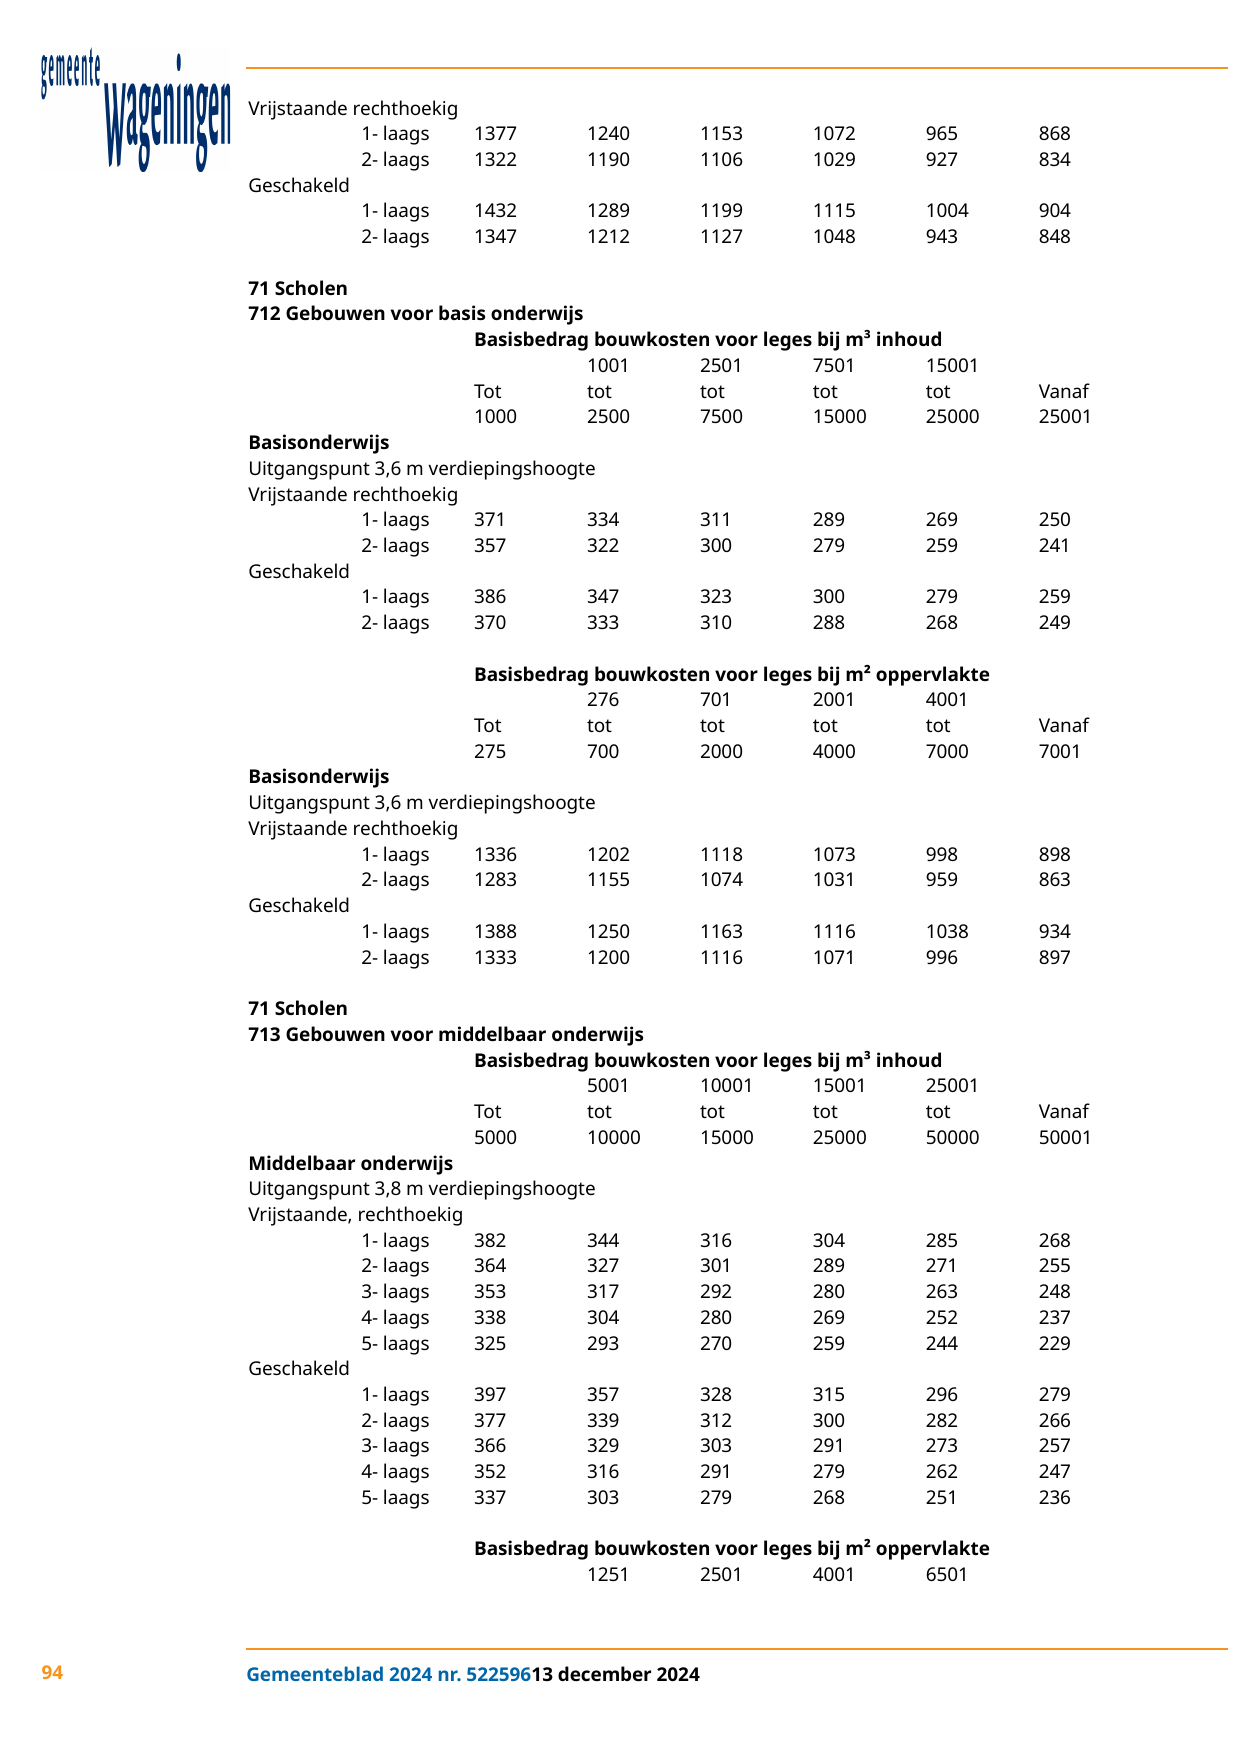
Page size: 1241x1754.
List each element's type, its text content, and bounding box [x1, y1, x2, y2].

table_cell Uitgangspunt 3,6 m verdiepingshoogte [248, 455, 700, 481]
table_cell 1347 [474, 224, 587, 249]
table_cell 15001 [926, 352, 1038, 378]
table_cell [700, 970, 813, 995]
table_cell Vrijstaande, rechthoekig [248, 1201, 587, 1227]
table_cell 701 [700, 687, 813, 712]
table_cell [813, 481, 926, 506]
table_cell 5- laags [361, 1330, 474, 1356]
table_cell 247 [1039, 1459, 1152, 1484]
table_cell [587, 970, 700, 995]
table_cell 303 [587, 1484, 700, 1510]
table_cell [1039, 893, 1152, 918]
table_cell Middelbaar onderwijs [248, 1150, 587, 1175]
table_cell [700, 893, 813, 918]
table_cell 5- laags [361, 1484, 474, 1510]
table_cell [474, 172, 587, 198]
table_cell tot [926, 378, 1038, 403]
table_cell Basisbedrag bouwkosten voor leges bij m² oppervlakte [474, 661, 1152, 687]
table_cell 317 [587, 1278, 700, 1304]
table_cell 289 [813, 506, 926, 532]
table_cell [361, 1124, 474, 1150]
table_cell [474, 764, 587, 789]
table_cell 25000 [926, 404, 1038, 429]
table_cell 1212 [587, 224, 700, 249]
table_cell [700, 301, 813, 326]
table_cell 1- laags [361, 841, 474, 867]
table_cell [813, 970, 926, 995]
table_cell 316 [587, 1459, 700, 1484]
table_cell [474, 1510, 587, 1536]
table_cell [361, 378, 474, 403]
table_cell [926, 249, 1038, 275]
table_cell 1283 [474, 867, 587, 892]
table_cell 1116 [700, 944, 813, 969]
table_cell 959 [926, 867, 1038, 892]
table_cell 364 [474, 1253, 587, 1278]
table_cell [361, 1561, 474, 1587]
table_cell [587, 558, 700, 584]
table_cell [1039, 815, 1152, 841]
table_cell 1- laags [361, 1381, 474, 1407]
table_cell Geschakeld [248, 172, 474, 198]
table_cell [926, 95, 1038, 121]
table_cell 2- laags [361, 609, 474, 635]
table_cell [248, 944, 361, 969]
table_cell 934 [1039, 918, 1152, 944]
table_cell [1039, 1201, 1152, 1227]
table_cell 382 [474, 1227, 587, 1253]
table_cell [248, 687, 361, 712]
table_cell [248, 532, 361, 558]
table_cell 315 [813, 1381, 926, 1407]
table_cell 279 [1039, 1381, 1152, 1407]
table_cell 323 [700, 584, 813, 609]
table_cell [587, 481, 700, 506]
table_cell 269 [926, 506, 1038, 532]
table_cell [926, 1021, 1038, 1047]
table_cell tot [700, 1098, 813, 1124]
table_cell 366 [474, 1433, 587, 1458]
table_cell 863 [1039, 867, 1152, 892]
table_cell 259 [1039, 584, 1152, 609]
table_cell [700, 558, 813, 584]
table_cell [1039, 1150, 1152, 1175]
table_cell 1127 [700, 224, 813, 249]
table_cell 1- laags [361, 584, 474, 609]
table_cell 325 [474, 1330, 587, 1356]
table_cell [813, 275, 926, 301]
table_cell [813, 1201, 926, 1227]
table_cell 1- laags [361, 918, 474, 944]
table_cell 2500 [587, 404, 700, 429]
table_cell [587, 249, 700, 275]
table_cell 268 [813, 1484, 926, 1510]
table_cell [1039, 764, 1152, 789]
table_cell 293 [587, 1330, 700, 1356]
table_cell [813, 815, 926, 841]
table_cell Basisbedrag bouwkosten voor leges bij m² oppervlakte [474, 1536, 1152, 1561]
table_cell 71 Scholen [248, 995, 474, 1021]
table_cell 1202 [587, 841, 700, 867]
table_cell [813, 301, 926, 326]
table_cell [813, 95, 926, 121]
table_cell [248, 1433, 361, 1458]
table_cell 296 [926, 1381, 1038, 1407]
table_cell 7000 [926, 738, 1038, 764]
table_cell 279 [926, 584, 1038, 609]
table_cell 352 [474, 1459, 587, 1484]
table_cell [248, 198, 361, 223]
table_cell [926, 790, 1038, 815]
table_cell [361, 635, 474, 661]
table_cell 241 [1039, 532, 1152, 558]
table_cell 273 [926, 1433, 1038, 1458]
table_cell [248, 1304, 361, 1330]
table_cell [474, 970, 587, 995]
table_cell [926, 275, 1038, 301]
table_cell 25001 [1039, 404, 1152, 429]
table_cell 268 [926, 609, 1038, 635]
table_cell [926, 1150, 1038, 1175]
table_cell [926, 1356, 1038, 1381]
table_cell Tot [474, 712, 587, 738]
table_cell 311 [700, 506, 813, 532]
table_cell [248, 378, 361, 403]
table_cell 1336 [474, 841, 587, 867]
table_cell 50000 [926, 1124, 1038, 1150]
table_cell 7501 [813, 352, 926, 378]
table_cell [700, 275, 813, 301]
table_cell 1377 [474, 121, 587, 146]
table_cell 249 [1039, 609, 1152, 635]
table_cell 322 [587, 532, 700, 558]
table_cell [1039, 352, 1152, 378]
table_cell [248, 841, 361, 867]
table_cell 904 [1039, 198, 1152, 223]
table_cell [361, 661, 474, 687]
table_cell [1039, 481, 1152, 506]
table_cell [587, 1356, 700, 1381]
table_cell 1322 [474, 146, 587, 172]
table_cell [474, 893, 587, 918]
table_cell 1- laags [361, 198, 474, 223]
table_cell [700, 1356, 813, 1381]
table_cell 848 [1039, 224, 1152, 249]
table_cell [248, 1227, 361, 1253]
table_cell 266 [1039, 1407, 1152, 1433]
table_cell 237 [1039, 1304, 1152, 1330]
table_cell 25000 [813, 1124, 926, 1150]
table_cell 700 [587, 738, 700, 764]
table_cell 259 [813, 1330, 926, 1356]
table_cell 268 [1039, 1227, 1152, 1253]
table_cell [1039, 275, 1152, 301]
table_cell Vrijstaande rechthoekig [248, 815, 587, 841]
table_cell Tot [474, 378, 587, 403]
table_cell 1073 [813, 841, 926, 867]
table_cell 244 [926, 1330, 1038, 1356]
table_cell Vanaf [1039, 378, 1152, 403]
table_cell 312 [700, 1407, 813, 1433]
table_cell [474, 429, 587, 455]
table_cell 943 [926, 224, 1038, 249]
table_cell Geschakeld [248, 558, 474, 584]
table_cell tot [700, 378, 813, 403]
table_cell [700, 481, 813, 506]
table_cell 269 [813, 1304, 926, 1330]
table_cell 1432 [474, 198, 587, 223]
table_cell 280 [813, 1278, 926, 1304]
table_cell [813, 249, 926, 275]
table_cell 248 [1039, 1278, 1152, 1304]
table_cell [361, 712, 474, 738]
table_cell Tot [474, 1098, 587, 1124]
table_cell Geschakeld [248, 893, 474, 918]
table_cell [926, 301, 1038, 326]
table_cell 2501 [700, 1561, 813, 1587]
table_cell [248, 121, 361, 146]
table_cell 2000 [700, 738, 813, 764]
table_cell [248, 249, 361, 275]
table_cell tot [813, 712, 926, 738]
table_cell 279 [700, 1484, 813, 1510]
table_cell [1039, 635, 1152, 661]
table_cell [248, 738, 361, 764]
table_cell 10001 [700, 1073, 813, 1098]
table_cell [813, 790, 926, 815]
table_cell [700, 95, 813, 121]
table_cell 1- laags [361, 1227, 474, 1253]
table_cell 271 [926, 1253, 1038, 1278]
table_cell 2- laags [361, 146, 474, 172]
table_cell [813, 893, 926, 918]
table_cell [1039, 249, 1152, 275]
table_cell 1163 [700, 918, 813, 944]
table_cell 4001 [926, 687, 1038, 712]
table_cell Vrijstaande rechthoekig [248, 95, 587, 121]
table_cell [1039, 301, 1152, 326]
table_cell [700, 790, 813, 815]
table_cell [474, 1073, 587, 1098]
table_cell [1039, 687, 1152, 712]
table_cell 357 [474, 532, 587, 558]
table_cell 25001 [926, 1073, 1038, 1098]
table_cell 333 [587, 609, 700, 635]
table_cell [1039, 1356, 1152, 1381]
table_cell [926, 1175, 1038, 1201]
table_cell [1039, 1175, 1152, 1201]
table_cell [248, 609, 361, 635]
table_cell [926, 970, 1038, 995]
table_cell [1039, 1021, 1152, 1047]
table_cell [248, 712, 361, 738]
table_cell 255 [1039, 1253, 1152, 1278]
table_cell [474, 687, 587, 712]
table_cell [587, 95, 700, 121]
table_cell [1039, 970, 1152, 995]
table_cell 334 [587, 506, 700, 532]
table_cell 1251 [587, 1561, 700, 1587]
table_cell 15000 [700, 1124, 813, 1150]
table_cell 712 Gebouwen voor basis onderwijs [248, 301, 700, 326]
table_cell 370 [474, 609, 587, 635]
table_cell 1388 [474, 918, 587, 944]
table_cell 965 [926, 121, 1038, 146]
table_cell [248, 1484, 361, 1510]
table_cell 1289 [587, 198, 700, 223]
table_cell [813, 635, 926, 661]
table_cell [587, 275, 700, 301]
table_cell 303 [700, 1433, 813, 1458]
table_cell [926, 893, 1038, 918]
table_cell tot [926, 1098, 1038, 1124]
table_cell Basisonderwijs [248, 764, 474, 789]
table_cell 998 [926, 841, 1038, 867]
table_cell 397 [474, 1381, 587, 1407]
table_cell 927 [926, 146, 1038, 172]
table_cell 1029 [813, 146, 926, 172]
table_cell 282 [926, 1407, 1038, 1433]
table_cell 337 [474, 1484, 587, 1510]
table_cell 2001 [813, 687, 926, 712]
table_cell [248, 1510, 361, 1536]
table_cell Basisbedrag bouwkosten voor leges bij m³ inhoud [474, 326, 1038, 352]
table_cell [926, 172, 1038, 198]
table_cell 275 [474, 738, 587, 764]
table_cell [700, 172, 813, 198]
table_cell [926, 995, 1038, 1021]
table_cell tot [813, 378, 926, 403]
table_cell 251 [926, 1484, 1038, 1510]
table_cell [700, 455, 813, 481]
table_cell tot [587, 1098, 700, 1124]
table_cell 288 [813, 609, 926, 635]
table_cell [474, 635, 587, 661]
table_cell 279 [813, 1459, 926, 1484]
table_cell 1250 [587, 918, 700, 944]
table_cell [474, 1561, 587, 1587]
table_cell Vanaf [1039, 1098, 1152, 1124]
table_cell [248, 970, 361, 995]
table_cell [361, 738, 474, 764]
table_cell 304 [813, 1227, 926, 1253]
table_cell [587, 893, 700, 918]
table_cell [700, 764, 813, 789]
table_cell tot [700, 712, 813, 738]
table_cell [926, 481, 1038, 506]
table_cell [248, 404, 361, 429]
table_cell [587, 1150, 700, 1175]
table_cell 898 [1039, 841, 1152, 867]
table_cell [248, 1124, 361, 1150]
table_cell 10000 [587, 1124, 700, 1150]
table_cell 1071 [813, 944, 926, 969]
table_cell [700, 1175, 813, 1201]
table_cell [248, 224, 361, 249]
table_cell [926, 1201, 1038, 1227]
table_cell 280 [700, 1304, 813, 1330]
table_cell 2- laags [361, 1407, 474, 1433]
table_cell 3- laags [361, 1433, 474, 1458]
table_cell 276 [587, 687, 700, 712]
table_cell [361, 352, 474, 378]
table_cell [474, 275, 587, 301]
table_cell 4001 [813, 1561, 926, 1587]
table_cell 1- laags [361, 506, 474, 532]
table_cell [813, 558, 926, 584]
table_cell [587, 815, 700, 841]
table_cell 357 [587, 1381, 700, 1407]
table_cell 259 [926, 532, 1038, 558]
table_cell [926, 764, 1038, 789]
table_cell 329 [587, 1433, 700, 1458]
table_cell [248, 1561, 361, 1587]
table_cell [248, 661, 361, 687]
table_cell 996 [926, 944, 1038, 969]
table_cell [700, 429, 813, 455]
table_cell 292 [700, 1278, 813, 1304]
table_cell [587, 1201, 700, 1227]
table_cell tot [926, 712, 1038, 738]
table_cell [1039, 1561, 1152, 1587]
table_cell 344 [587, 1227, 700, 1253]
table_cell 285 [926, 1227, 1038, 1253]
table_cell 1199 [700, 198, 813, 223]
table_cell 1106 [700, 146, 813, 172]
table_cell [813, 1175, 926, 1201]
table_cell 1240 [587, 121, 700, 146]
table_cell 4- laags [361, 1459, 474, 1484]
table_cell Vrijstaande rechthoekig [248, 481, 587, 506]
table_cell [248, 584, 361, 609]
table_cell Vanaf [1039, 712, 1152, 738]
table_cell [361, 1047, 474, 1072]
table_cell [587, 995, 700, 1021]
table_cell [700, 1510, 813, 1536]
table_cell 338 [474, 1304, 587, 1330]
picture [41, 47, 231, 172]
table_cell 1153 [700, 121, 813, 146]
table_cell 316 [700, 1227, 813, 1253]
table_cell [474, 352, 587, 378]
table_cell [587, 635, 700, 661]
table_cell [1039, 995, 1152, 1021]
table_cell [248, 1047, 361, 1072]
table_cell [587, 1510, 700, 1536]
table_cell 1115 [813, 198, 926, 223]
table_cell 263 [926, 1278, 1038, 1304]
table_cell tot [813, 1098, 926, 1124]
table_cell [248, 1459, 361, 1484]
table_cell 3- laags [361, 1278, 474, 1304]
table_cell [361, 687, 474, 712]
table_cell [474, 995, 587, 1021]
table_cell 304 [587, 1304, 700, 1330]
table_cell [248, 1278, 361, 1304]
table_cell [813, 1021, 926, 1047]
table_cell 1038 [926, 918, 1038, 944]
table_cell 15001 [813, 1073, 926, 1098]
table_cell [248, 867, 361, 892]
table_cell [1039, 790, 1152, 815]
table_cell 328 [700, 1381, 813, 1407]
table_cell 1048 [813, 224, 926, 249]
table_cell 2- laags [361, 224, 474, 249]
table_cell [1039, 172, 1152, 198]
table_cell [813, 429, 926, 455]
table_cell [1039, 558, 1152, 584]
table_cell 15000 [813, 404, 926, 429]
table_cell [248, 326, 361, 352]
table_cell [361, 970, 474, 995]
table_cell [926, 815, 1038, 841]
table_cell [700, 635, 813, 661]
table_cell 291 [813, 1433, 926, 1458]
table_cell [248, 146, 361, 172]
table_cell [361, 1536, 474, 1561]
table_cell [813, 1356, 926, 1381]
table_cell Basisonderwijs [248, 429, 474, 455]
table_cell [700, 1150, 813, 1175]
table_cell 7001 [1039, 738, 1152, 764]
table_cell 2- laags [361, 867, 474, 892]
table_cell 347 [587, 584, 700, 609]
table_cell 1004 [926, 198, 1038, 223]
table_cell 1001 [587, 352, 700, 378]
table_cell [474, 558, 587, 584]
table_cell 7500 [700, 404, 813, 429]
table_cell 386 [474, 584, 587, 609]
table_cell 1116 [813, 918, 926, 944]
table_cell [587, 429, 700, 455]
table_cell [1039, 455, 1152, 481]
table_cell 1074 [700, 867, 813, 892]
table_cell 353 [474, 1278, 587, 1304]
table_cell [1039, 95, 1152, 121]
table_cell 1190 [587, 146, 700, 172]
table_cell 1200 [587, 944, 700, 969]
table_cell [361, 1073, 474, 1098]
table_cell 4000 [813, 738, 926, 764]
table_cell 1031 [813, 867, 926, 892]
table_cell [926, 1510, 1038, 1536]
table_cell [1039, 1073, 1152, 1098]
table_cell [248, 506, 361, 532]
table_cell 300 [813, 1407, 926, 1433]
table_cell 252 [926, 1304, 1038, 1330]
table_cell 71 Scholen [248, 275, 474, 301]
table_cell [248, 1073, 361, 1098]
table_cell [361, 326, 474, 352]
table_cell 229 [1039, 1330, 1152, 1356]
table_cell [1039, 1047, 1152, 1072]
table_cell [248, 352, 361, 378]
table_cell 257 [1039, 1433, 1152, 1458]
table_cell 1155 [587, 867, 700, 892]
table_cell tot [587, 378, 700, 403]
table_cell 6501 [926, 1561, 1038, 1587]
table_cell [813, 172, 926, 198]
table_cell [926, 635, 1038, 661]
table_cell 377 [474, 1407, 587, 1433]
table_cell 279 [813, 532, 926, 558]
table_cell 2- laags [361, 1253, 474, 1278]
table_cell [813, 764, 926, 789]
table_cell 310 [700, 609, 813, 635]
table_cell [813, 995, 926, 1021]
table_cell [248, 1253, 361, 1278]
table_cell [248, 1407, 361, 1433]
table_cell [587, 764, 700, 789]
table_cell 2- laags [361, 944, 474, 969]
table_cell [926, 455, 1038, 481]
table_cell [361, 1098, 474, 1124]
table_cell Geschakeld [248, 1356, 474, 1381]
table_cell [248, 1330, 361, 1356]
table_cell [248, 918, 361, 944]
table_cell [1039, 326, 1152, 352]
table_cell 1000 [474, 404, 587, 429]
table_cell 300 [700, 532, 813, 558]
table_cell [700, 995, 813, 1021]
table_cell 834 [1039, 146, 1152, 172]
table_cell Uitgangspunt 3,6 m verdiepingshoogte [248, 790, 700, 815]
table_cell 300 [813, 584, 926, 609]
table_cell [474, 249, 587, 275]
table_cell [813, 1510, 926, 1536]
table_cell [1039, 429, 1152, 455]
table_cell [248, 1098, 361, 1124]
table_cell 5001 [587, 1073, 700, 1098]
table_cell [926, 558, 1038, 584]
table_cell 371 [474, 506, 587, 532]
table_cell [361, 249, 474, 275]
table_cell 713 Gebouwen voor middelbaar onderwijs [248, 1021, 813, 1047]
table_cell [248, 1536, 361, 1561]
table_cell Uitgangspunt 3,8 m verdiepingshoogte [248, 1175, 700, 1201]
table_cell [700, 249, 813, 275]
table_cell [474, 1356, 587, 1381]
table_cell 1072 [813, 121, 926, 146]
table_cell tot [587, 712, 700, 738]
table_cell 289 [813, 1253, 926, 1278]
table_cell [813, 1150, 926, 1175]
table_cell 250 [1039, 506, 1152, 532]
table_cell 897 [1039, 944, 1152, 969]
table_cell [700, 815, 813, 841]
table_cell 4- laags [361, 1304, 474, 1330]
table_cell [1039, 1510, 1152, 1536]
table_cell 262 [926, 1459, 1038, 1484]
table_cell [361, 1510, 474, 1536]
table_cell 301 [700, 1253, 813, 1278]
table_cell 291 [700, 1459, 813, 1484]
table_cell [248, 1381, 361, 1407]
table_cell 1- laags [361, 121, 474, 146]
table_cell 270 [700, 1330, 813, 1356]
table_cell [361, 404, 474, 429]
table_cell 868 [1039, 121, 1152, 146]
table_cell [248, 635, 361, 661]
table_cell [813, 455, 926, 481]
table_cell 1118 [700, 841, 813, 867]
table_cell 2- laags [361, 532, 474, 558]
table_cell 327 [587, 1253, 700, 1278]
table_cell 50001 [1039, 1124, 1152, 1150]
table_cell 2501 [700, 352, 813, 378]
table_cell [926, 429, 1038, 455]
table_cell 1333 [474, 944, 587, 969]
table_cell [700, 1201, 813, 1227]
table_cell 236 [1039, 1484, 1152, 1510]
table_cell [587, 172, 700, 198]
table_cell Basisbedrag bouwkosten voor leges bij m³ inhoud [474, 1047, 1038, 1072]
table_cell 339 [587, 1407, 700, 1433]
table_cell 5000 [474, 1124, 587, 1150]
